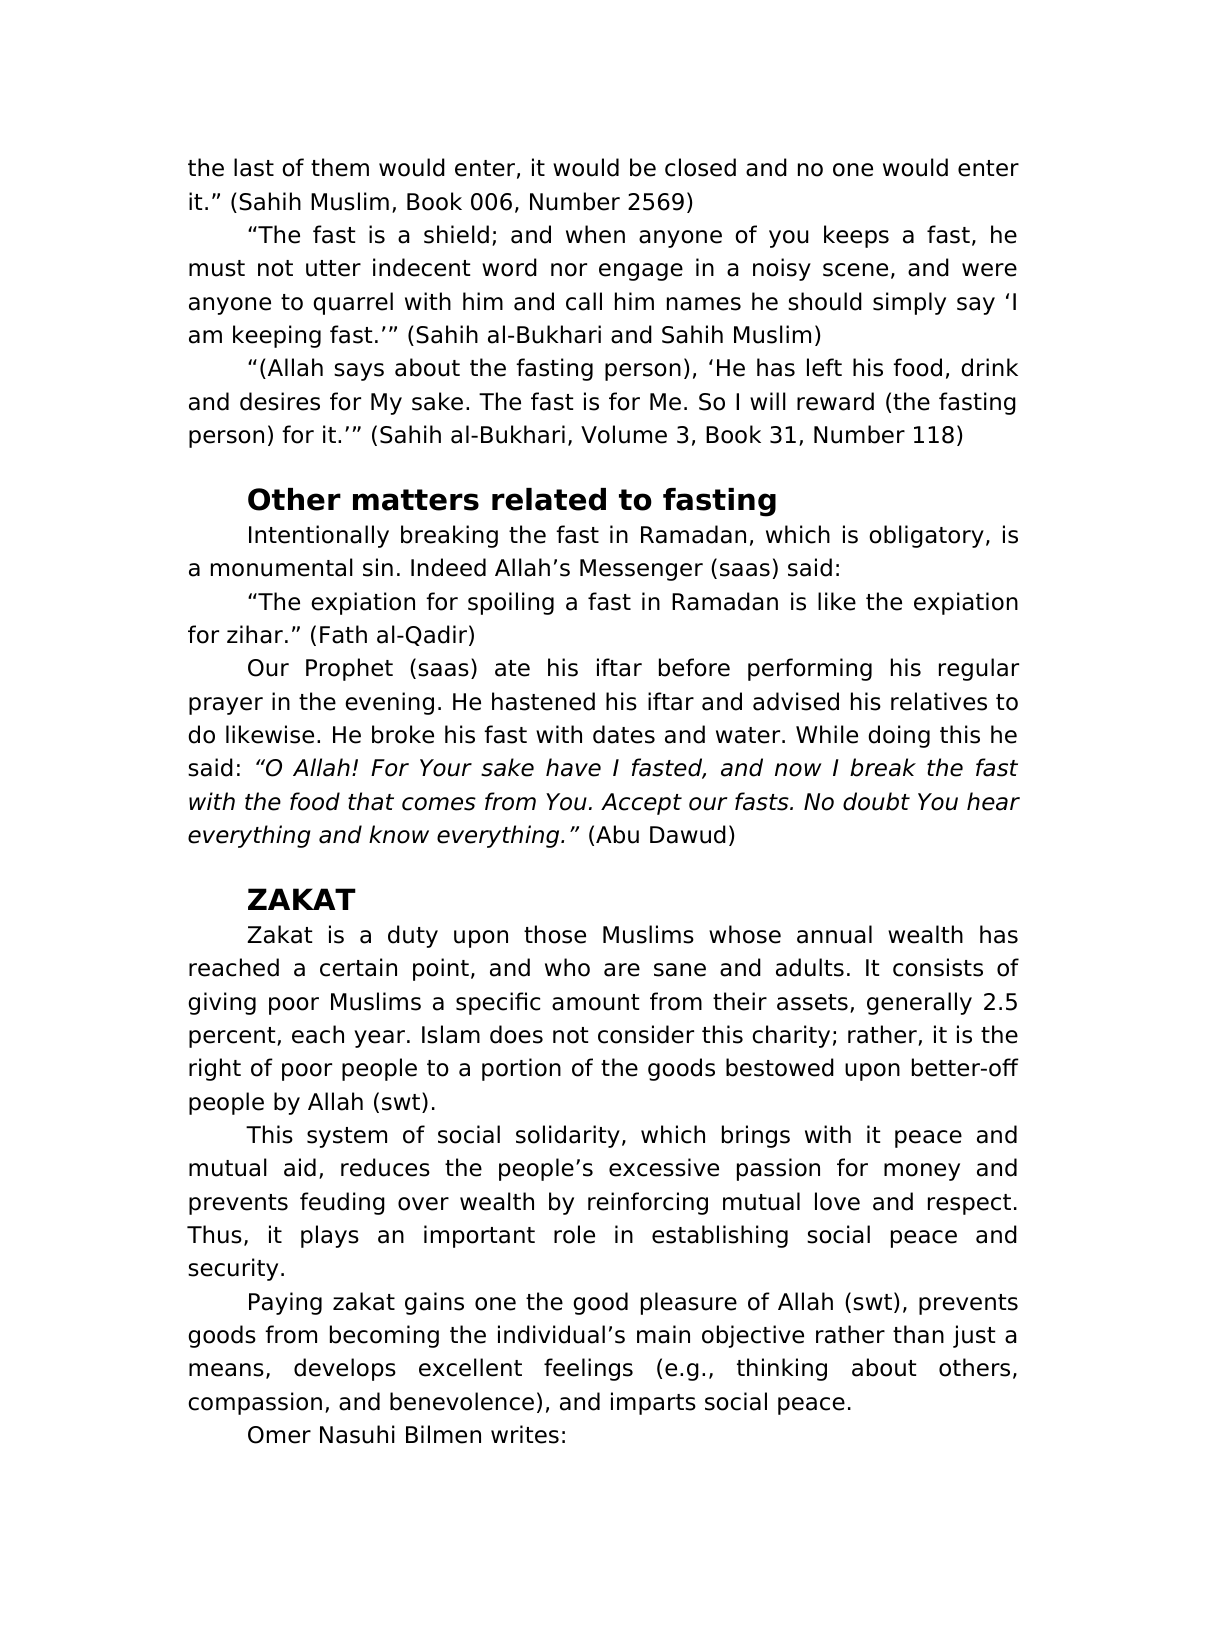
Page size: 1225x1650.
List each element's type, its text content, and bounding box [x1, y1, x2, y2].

text “The expiation for spoiling a fast in Ramadan is like the expiation for zihar.” (Fath al-Qadir) [187, 583, 1020, 650]
text ZAKAT [187, 883, 1020, 917]
text “(Allah says about the fasting person), ‘He has left his food, drink and desires for My sake. The fast is for Me. So I will reward (the fasting person) for it.’” (Sahih al-Bukhari, Volume 3, Book 31, Number 118) [187, 350, 1020, 450]
text Omer Nasuhi Bilmen writes: [187, 1417, 1020, 1450]
text This system of social solidarity, which brings with it peace and mutual aid, reduces the people’s excessive passion for money and prevents feuding over wealth by reinforcing mutual love and respect. Thus, it plays an important role in establishing social peace and security. [187, 1117, 1020, 1283]
text Paying zakat gains one the good pleasure of Allah (swt), prevents goods from becoming the individual’s main objective rather than just a means, develops excellent feelings (e.g., thinking about others, compassion, and benevolence), and imparts social peace. [187, 1283, 1020, 1417]
text Other matters related to fasting [187, 483, 1020, 517]
text Intentionally breaking the fast in Ramadan, which is obligatory, is a monumental sin. Indeed Allah’s Messenger (saas) said: [187, 517, 1020, 583]
text “The fast is a shield; and when anyone of you keeps a fast, he must not utter indecent word nor engage in a noisy scene, and were anyone to quarrel with him and call him names he should simply say ‘I am keeping fast.’” (Sahih al-Bukhari and Sahih Muslim) [187, 217, 1020, 350]
text Zakat is a duty upon those Muslims whose annual wealth has reached a certain point, and who are sane and adults. It consists of giving poor Muslims a specific amount from their assets, generally 2.5 percent, each year. Islam does not consider this charity; rather, it is the right of poor people to a portion of the goods bestowed upon better-off people by Allah (swt). [187, 917, 1020, 1117]
text the last of them would enter, it would be closed and no one would enter it.” (Sahih Muslim, Book 006, Number 2569) [187, 150, 1020, 217]
text Our Prophet (saas) ate his iftar before performing his regular prayer in the evening. He hastened his iftar and advised his relatives to do likewise. He broke his fast with dates and water. While doing this he said: “O Allah! For Your sake have I fasted, and now I break the fast with the food that comes from You. Accept our fasts. No doubt You hear everything and know everything.” (Abu Dawud) [187, 650, 1020, 850]
